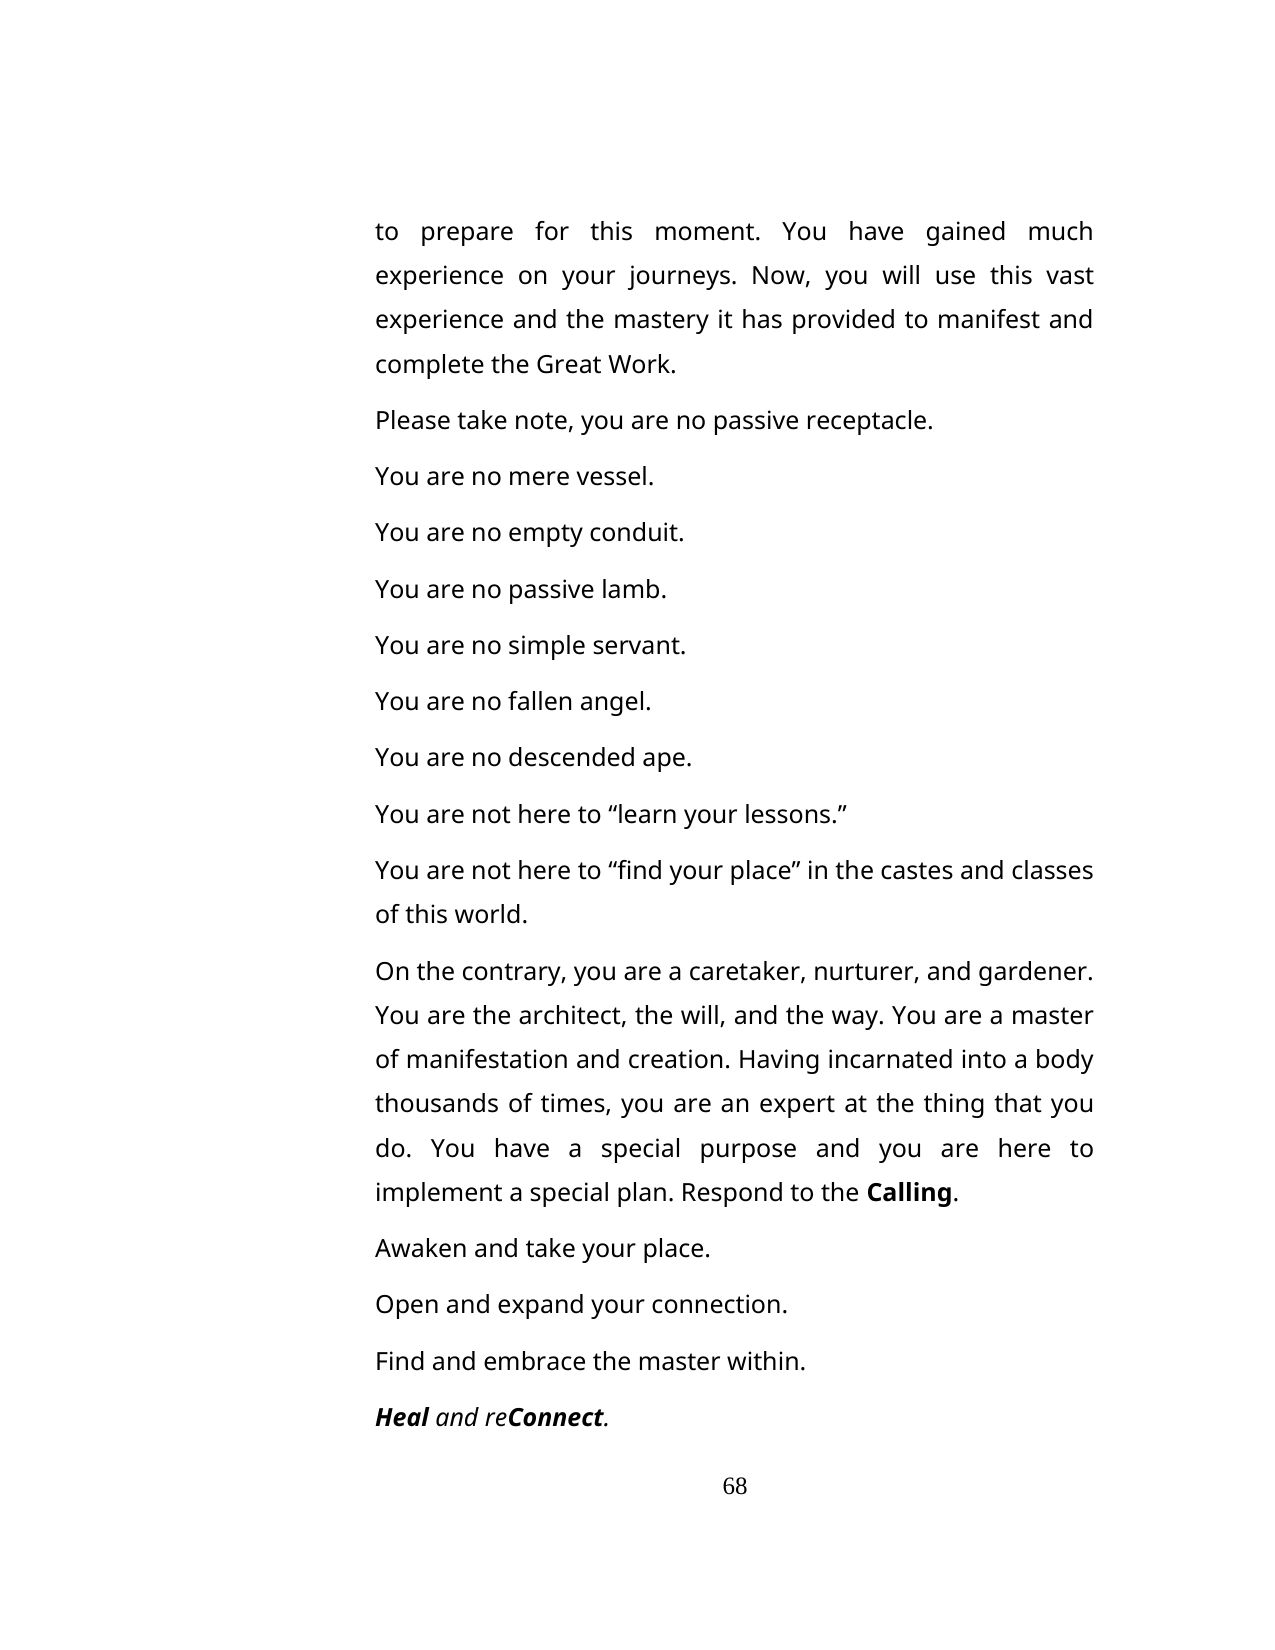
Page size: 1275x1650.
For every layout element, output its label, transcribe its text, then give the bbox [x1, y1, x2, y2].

text Heal and reConnect. [375, 1399, 1095, 1433]
text You are no fallen angel. [375, 684, 1095, 718]
text You are not here to “learn your lessons.” [375, 796, 1095, 830]
text You are no passive lamb. [375, 571, 1095, 605]
text You are no descended ape. [375, 740, 1095, 774]
text Open and expand your connection. [375, 1287, 1095, 1321]
text Find and embrace the master within. [375, 1343, 1095, 1377]
text You are no empty conduit. [375, 515, 1095, 549]
text Please take note, you are no passive receptacle. [375, 403, 1095, 437]
text You are no mere vessel. [375, 459, 1095, 493]
text to prepare for this moment. You have gained much experience on your journeys. Now, you will use this vast experience and the mastery it has provided to manifest and complete the Great Work. [375, 213, 1095, 380]
text Awaken and take your place. [375, 1231, 1095, 1265]
text On the contrary, you are a caretaker, nurturer, and gardener. You are the architect, the will, and the way. You are a master of manifestation and creation. Having incarnated into a body thousands of times, you are an expert at the thing that you do. You have a special purpose and you are here to implement a special plan. Respond to the Calling. [375, 953, 1095, 1208]
text You are no simple servant. [375, 628, 1095, 662]
text You are not here to “find your place” in the castes and classes of this world. [375, 853, 1095, 931]
